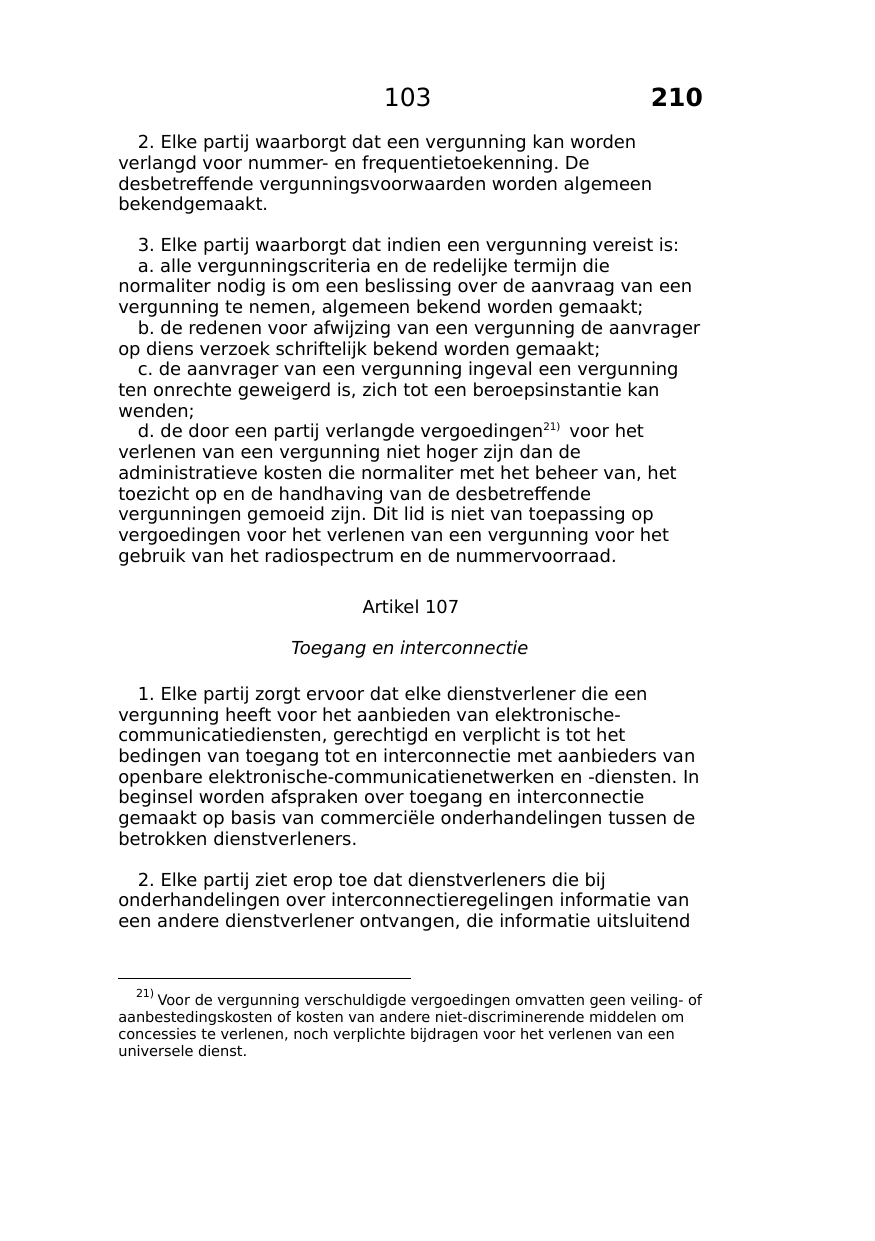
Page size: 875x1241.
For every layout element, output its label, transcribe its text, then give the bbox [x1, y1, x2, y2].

text 2. Elke partij waarborgt dat een vergunning kan worden verlangd voor nummer- en frequentietoekenning. De desbetreffende vergunningsvoorwaarden worden algemeen bekendgemaakt. [118, 132, 703, 215]
text c. de aanvrager van een vergunning ingeval een vergunning ten onrechte geweigerd is, zich tot een beroepsinstantie kan wenden; [118, 359, 703, 421]
text b. de redenen voor afwijzing van een vergunning de aanvrager op diens verzoek schriftelijk bekend worden gemaakt; [118, 318, 703, 359]
subtitle Artikel 107 Toegang en interconnectie [118, 596, 703, 659]
text 3. Elke partij waarborgt dat indien een vergunning vereist is: [118, 235, 703, 256]
text a. alle vergunningscriteria en de redelijke termijn die normaliter nodig is om een beslissing over de aanvraag van een vergunning te nemen, algemeen bekend worden gemaakt; [118, 256, 703, 318]
text Voor de vergunning verschuldigde vergoedingen omvatten geen veiling- of aanbestedingskosten of kosten van andere niet-discriminerende middelen om concessies te verlenen, noch verplichte bijdragen voor het verlenen van een universele dienst. [118, 987, 703, 1060]
text 1. Elke partij zorgt ervoor dat elke dienstverlener die een vergunning heeft voor het aanbieden van elektronische-communicatiediensten, gerechtigd en verplicht is tot het bedingen van toegang tot en interconnectie met aanbieders van openbare elektronische-communicatienetwerken en -diensten. In beginsel worden afspraken over toegang en interconnectie gemaakt op basis van commerciële onderhandelingen tussen de betrokken dienstverleners. [118, 684, 703, 849]
text 2. Elke partij ziet erop toe dat dienstverleners die bij onderhandelingen over interconnectieregelingen informatie van een andere dienstverlener ontvangen, die informatie uitsluitend [118, 869, 703, 932]
text d. de door een partij verlangde vergoedingen voor het verlenen van een vergunning niet hoger zijn dan de administratieve kosten die normaliter met het beheer van, het toezicht op en de handhaving van de desbetreffende vergunningen gemoeid zijn. Dit lid is niet van toepassing op vergoedingen voor het verlenen van een vergunning voor het gebruik van het radiospectrum en de nummervoorraad. [118, 421, 703, 566]
